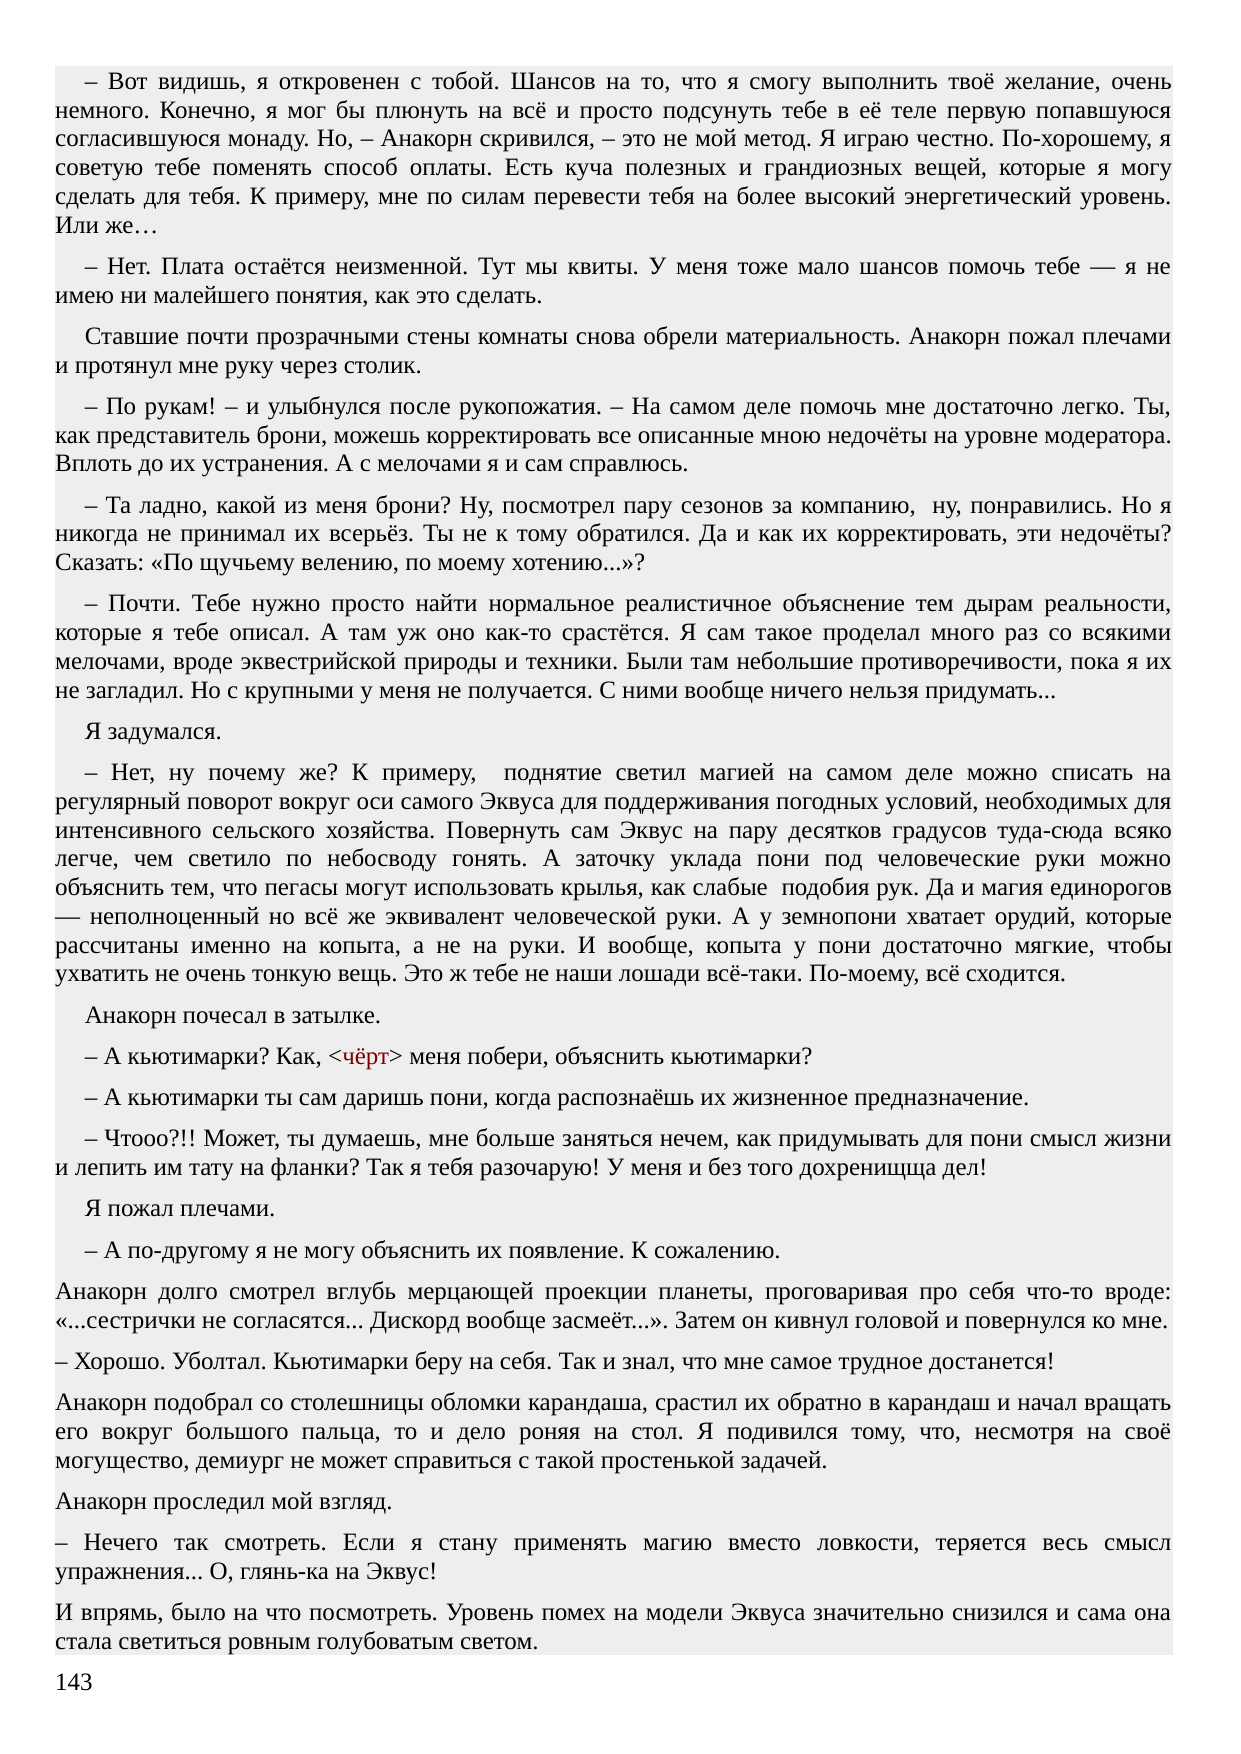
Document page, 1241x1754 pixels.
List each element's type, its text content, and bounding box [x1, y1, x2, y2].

text И впрямь, было на что посмотреть. Уровень помех на модели Эквуса значительно снизился и сама она стала светиться ровным голубоватым светом. [55, 1597, 1173, 1655]
text Анакорн долго смотрел вглубь мерцающей проекции планеты, проговаривая про себя что-то вроде: «...сестрички не согласятся... Дискорд вообще засмеёт...». Затем он кивнул головой и повернулся ко мне. [55, 1276, 1173, 1333]
text – Нет, ну почему же? К примеру, поднятие светил магией на самом деле можно списать на регулярный поворот вокруг оси самого Эквуса для поддерживания погодных условий, необходимых для интенсивного сельского хозяйства. Повернуть сам Эквус на пару десятков градусов туда-сюда всяко легче, чем светило по небосводу гонять. А заточку уклада пони под человеческие руки можно объяснить тем, что пегасы могут использовать крылья, как слабые подобия рук. Да и магия единорогов — неполноценный но всё же эквивалент человеческой руки. А у земнопони хватает орудий, которые рассчитаны именно на копыта, а не на руки. И вообще, копыта у пони достаточно мягкие, чтобы ухватить не очень тонкую вещь. Это ж тебе не наши лошади всё-таки. По-моему, всё сходится. [55, 757, 1173, 987]
text – Чтооо?!! Может, ты думаешь, мне больше заняться нечем, как придумывать для пони смысл жизни и лепить им тату на фланки? Так я тебя разочарую! У меня и без того дохренищща дел! [55, 1123, 1173, 1181]
text Анакорн почесал в затылке. [55, 1000, 1173, 1028]
text – Вот видишь, я откровенен с тобой. Шансов на то, что я смогу выполнить твоё желание, очень немного. Конечно, я мог бы плюнуть на всё и просто подсунуть тебе в её теле первую попавшуюся согласившуюся монаду. Но, – Анакорн скривился, – это не мой метод. Я играю честно. По-хорошему, я советую тебе поменять способ оплаты. Есть куча полезных и грандиозных вещей, которые я могу сделать для тебя. К примеру, мне по силам перевести тебя на более высокий энергетический уровень. Или же… [55, 66, 1173, 238]
text – Нечего так смотреть. Если я стану применять магию вместо ловкости, теряется весь смысл упражнения... О, глянь-ка на Эквус! [55, 1527, 1173, 1585]
text Анакорн подобрал со столешницы обломки карандаша, срастил их обратно в карандаш и начал вращать его вокруг большого пальца, то и дело роняя на стол. Я подивился тому, что, несмотря на своё могущество, демиург не может справиться с такой простенькой задачей. [55, 1387, 1173, 1473]
text Анакорн проследил мой взгляд. [55, 1486, 1173, 1515]
text – Хорошо. Уболтал. Кьютимарки беру на себя. Так и знал, что мне самое трудное достанется! [55, 1346, 1173, 1375]
text Я пожал плечами. [55, 1193, 1173, 1222]
text Ставшие почти прозрачными стены комнаты снова обрели материальность. Анакорн пожал плечами и протянул мне руку через столик. [55, 321, 1173, 378]
text – Та ладно, какой из меня брони? Ну, посмотрел пару сезонов за компанию, ну, понравились. Но я никогда не принимал их всерьёз. Ты не к тому обратился. Да и как их корректировать, эти недочёты? Сказать: «По щучьему велению, по моему хотению...»? [55, 490, 1173, 576]
text Я задумался. [55, 716, 1173, 745]
text – Нет. Плата остаётся неизменной. Тут мы квиты. У меня тоже мало шансов помочь тебе — я не имею ни малейшего понятия, как это сделать. [55, 251, 1173, 308]
text – А по-другому я не могу объяснить их появление. К сожалению. [55, 1235, 1173, 1263]
text – По рукам! – и улыбнулся после рукопожатия. – На самом деле помочь мне достаточно легко. Ты, как представитель брони, можешь корректировать все описанные мною недочёты на уровне модератора. Вплоть до их устранения. А с мелочами я и сам справлюсь. [55, 391, 1173, 477]
text – А кьютимарки ты сам даришь пони, когда распознаёшь их жизненное предназначение. [55, 1082, 1173, 1111]
text – Почти. Тебе нужно просто найти нормальное реалистичное объяснение тем дырам реальности, которые я тебе описал. А там уж оно как-то срастётся. Я сам такое проделал много раз со всякими мелочами, вроде эквестрийской природы и техники. Были там небольшие противоречивости, пока я их не загладил. Но с крупными у меня не получается. С ними вообще ничего нельзя придумать... [55, 588, 1173, 703]
text – А кьютимарки? Как, <чёрт> меня побери, объяснить кьютимарки? [55, 1041, 1173, 1070]
